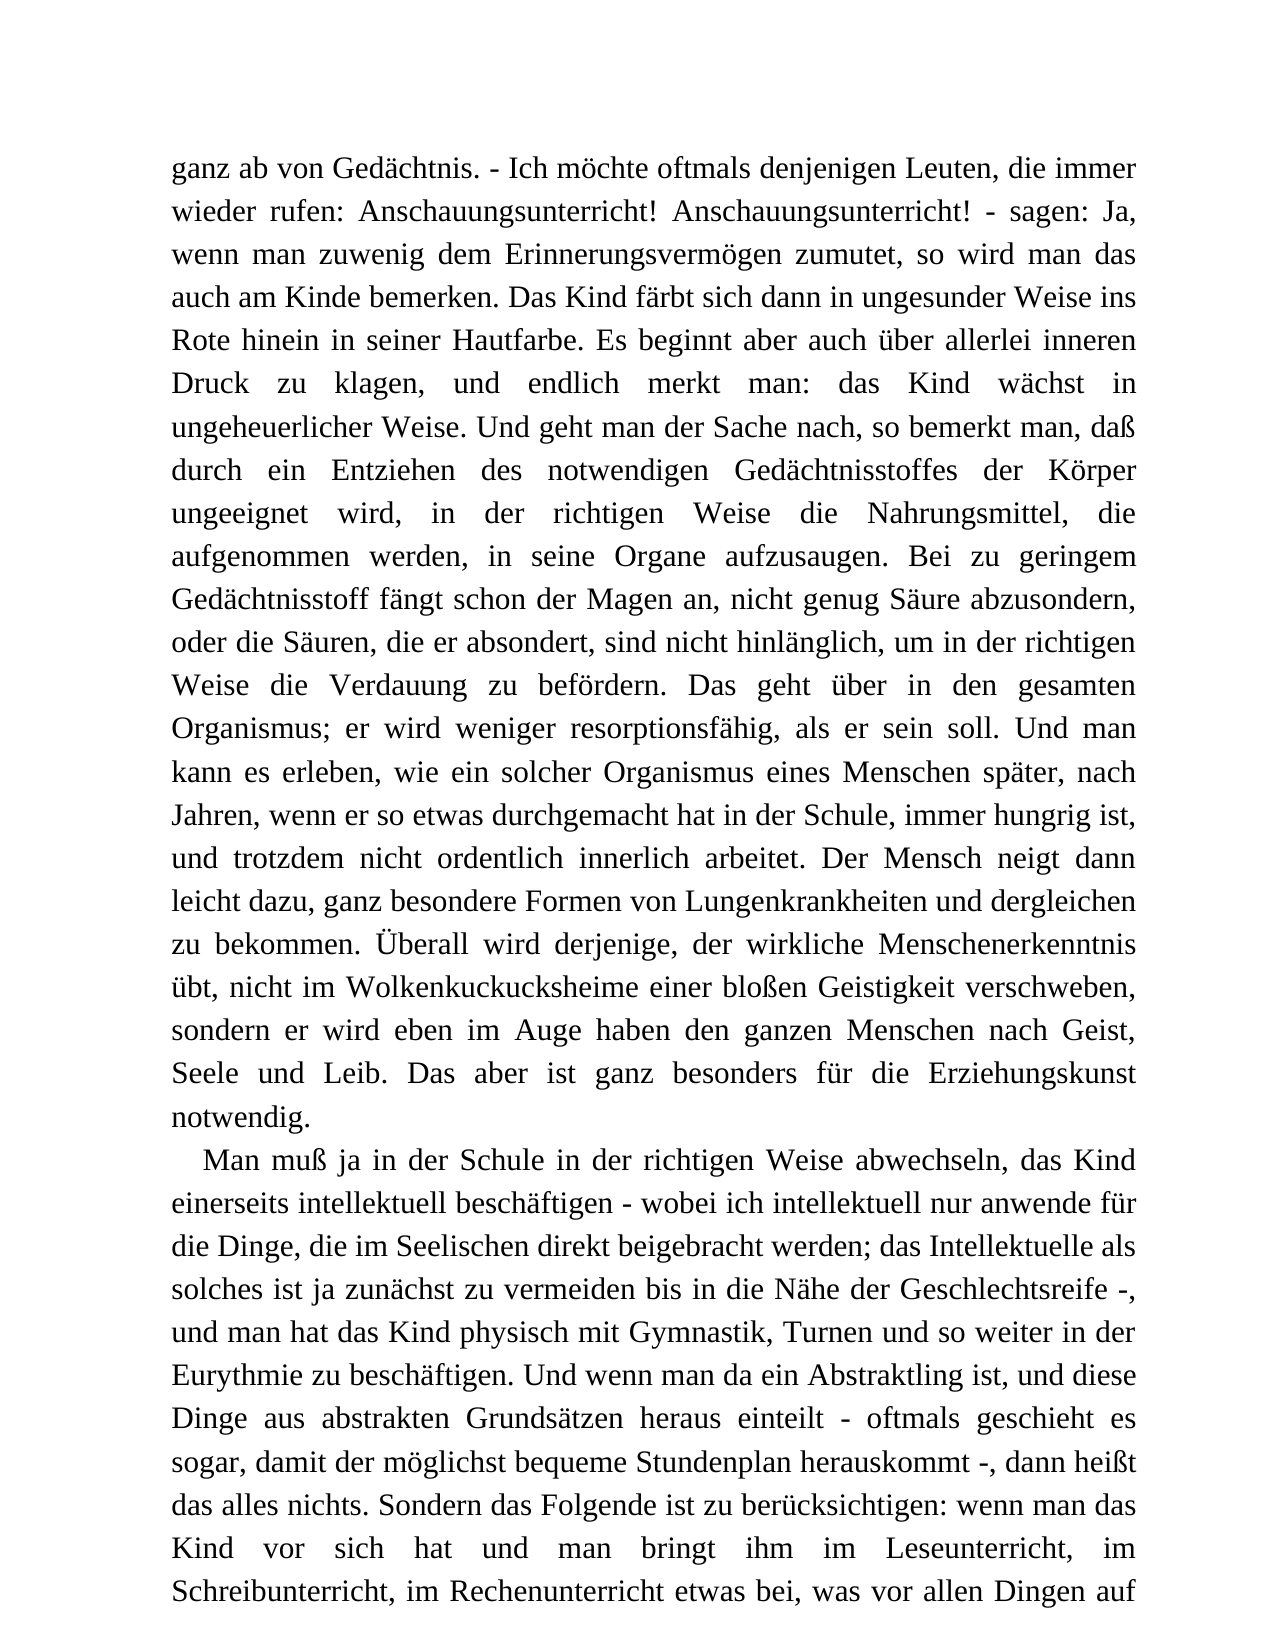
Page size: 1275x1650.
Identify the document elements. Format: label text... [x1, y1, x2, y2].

text Man muß ja in der Schule in der richtigen Weise abwechseln, das Kind einerseits intellektuell beschäftigen - wobei ich intellektuell nur anwende für die Dinge, die im Seelischen direkt beigebracht werden; das Intellektuelle als solches ist ja zunächst zu vermeiden bis in die Nähe der Geschlechtsreife -, und man hat das Kind physisch mit Gymnastik, Turnen und so weiter in der Eurythmie zu beschäftigen. Und wenn man da ein Abstraktling ist, und diese Dinge aus abstrakten Grundsätzen heraus einteilt - oftmals geschieht es sogar, damit der möglichst bequeme Stundenplan herauskommt -, dann heißt das alles nichts. Sondern das Folgende ist zu berücksichtigen: wenn man das Kind vor sich hat und man bringt ihm im Leseunterricht, im Schreibunterricht, im Rechenunterricht etwas bei, was vor allen Dingen auf [171, 1141, 1137, 1608]
text ganz ab von Gedächtnis. - Ich möchte oftmals denjenigen Leuten, die immer wieder rufen: Anschauungsunterricht! Anschauungsunterricht! - sagen: Ja, wenn man zuwenig dem Erinnerungsvermögen zumutet, so wird man das auch am Kinde bemerken. Das Kind färbt sich dann in ungesunder Weise ins Rote hinein in seiner Hautfarbe. Es beginnt aber auch über allerlei inneren Druck zu klagen, und endlich merkt man: das Kind wächst in ungeheuerlicher Weise. Und geht man der Sache nach, so bemerkt man, daß durch ein Entziehen des notwendigen Gedächtnisstoffes der Körper ungeeignet wird, in der richtigen Weise die Nahrungsmittel, die aufgenommen werden, in seine Organe aufzusaugen. Bei zu geringem Gedächtnisstoff fängt schon der Magen an, nicht genug Säure abzusondern, oder die Säuren, die er absondert, sind nicht hinlänglich, um in der richtigen Weise die Verdauung zu befördern. Das geht über in den gesamten Organismus; er wird weniger resorptionsfähig, als er sein soll. Und man kann es erleben, wie ein solcher Organismus eines Menschen später, nach Jahren, wenn er so etwas durchgemacht hat in der Schule, immer hungrig ist, und trotzdem nicht ordentlich innerlich arbeitet. Der Mensch neigt dann leicht dazu, ganz besondere Formen von Lungenkrankheiten und dergleichen zu bekommen. Überall wird derjenige, der wirkliche Menschenerkenntnis übt, nicht im Wolkenkuckucksheime einer bloßen Geistigkeit verschweben, sondern er wird eben im Auge haben den ganzen Menschen nach Geist, Seele und Leib. Das aber ist ganz besonders für die Erziehungskunst notwendig. [171, 149, 1137, 1134]
